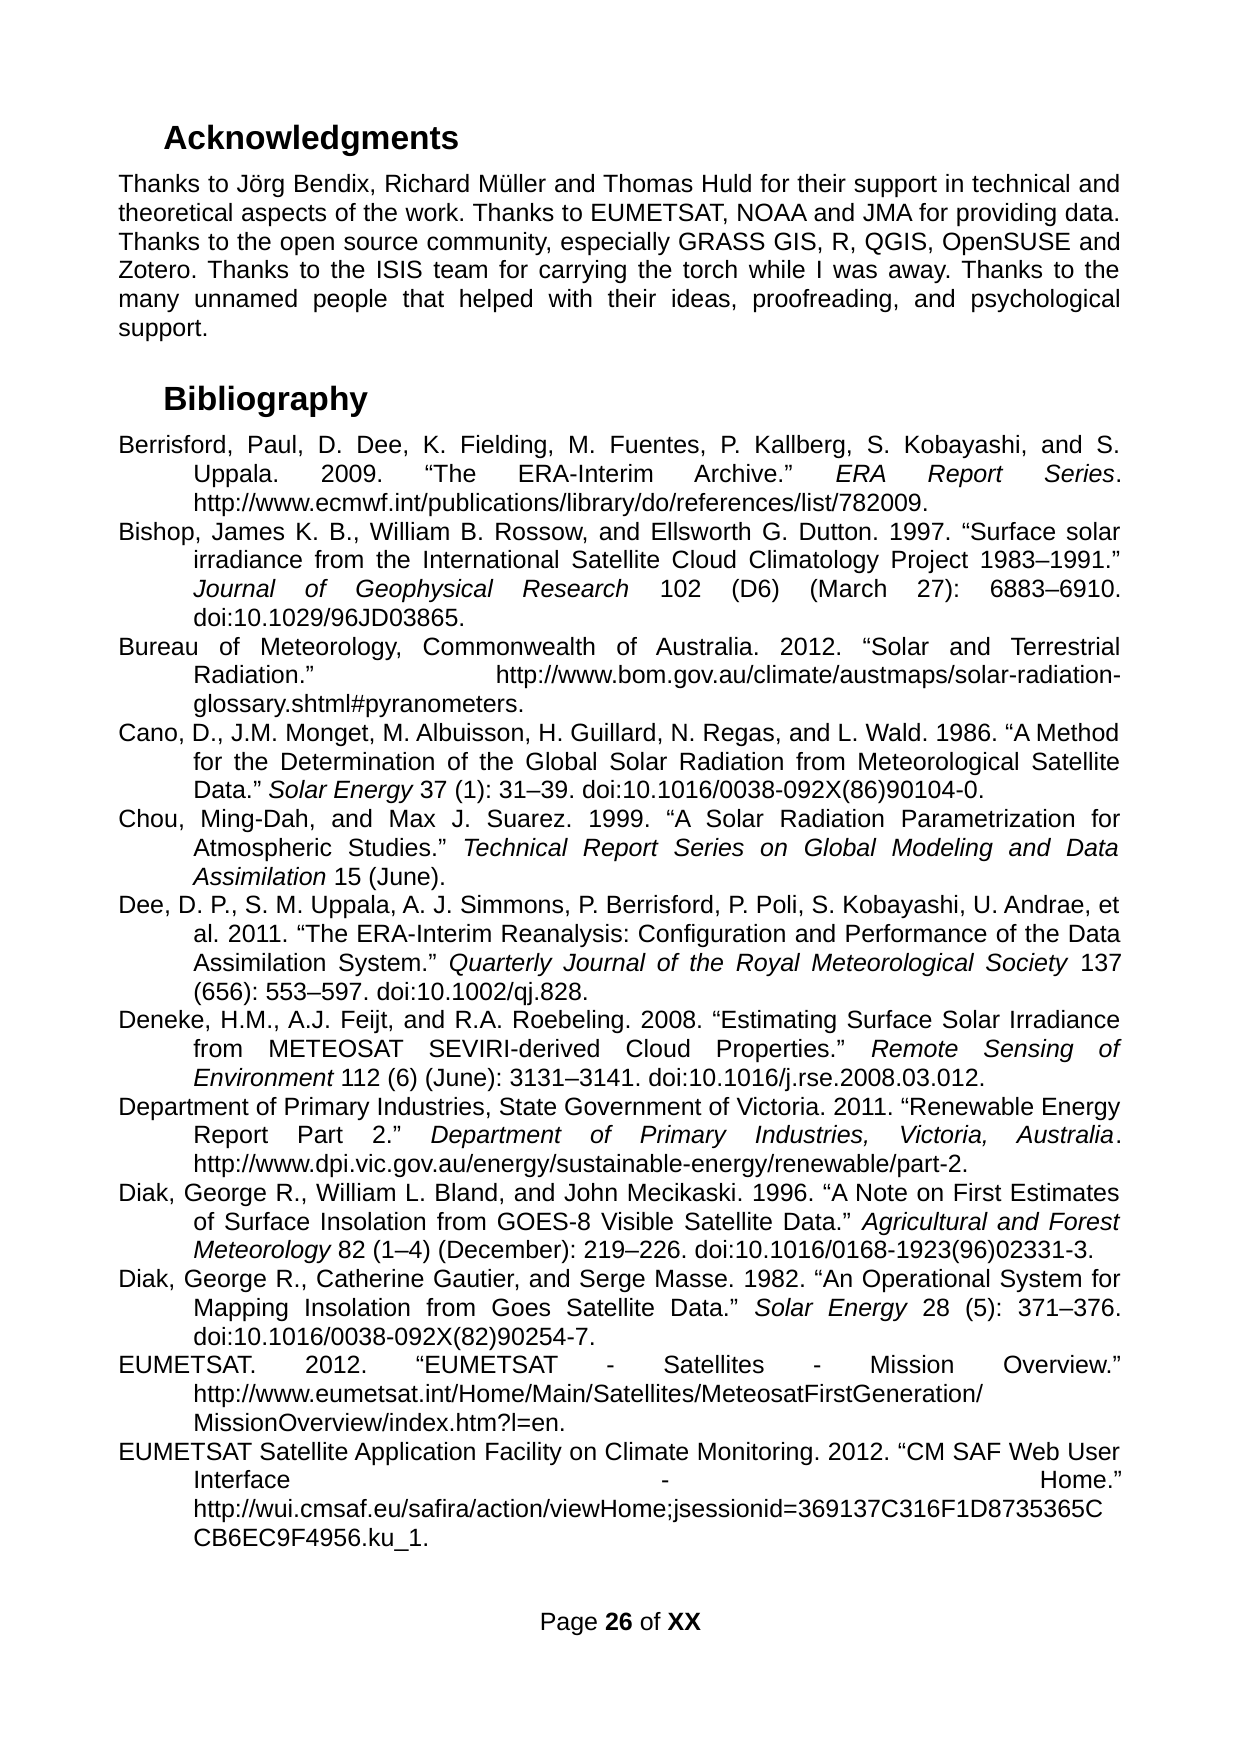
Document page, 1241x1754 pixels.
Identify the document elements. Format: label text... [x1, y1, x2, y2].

text Diak, George R., Catherine Gautier, and Serge Masse. 1982. “An Operational System for Mapping Insolation from Goes Satellite Data.” Solar Energy 28 (5): 371–376. doi:10.1016/0038-092X(82)90254-7. [118, 1264, 1122, 1350]
text Deneke, H.M., A.J. Feijt, and R.A. Roebeling. 2008. “Estimating Surface Solar Irradiance from METEOSAT SEVIRI-derived Cloud Properties.” Remote Sensing of Environment 112 (6) (June): 3131–3141. doi:10.1016/j.rse.2008.03.012. [118, 1005, 1122, 1092]
text Berrisford, Paul, D. Dee, K. Fielding, M. Fuentes, P. Kallberg, S. Kobayashi, and S. Uppala. 2009. “The ERA-Interim Archive.” ERA Report Series. http://www.ecmwf.int/publications/library/do/references/list/782009. [118, 430, 1122, 517]
subtitle Acknowledgments [118, 118, 1122, 157]
subtitle Bibliography [118, 379, 1122, 418]
text EUMETSAT Satellite Application Facility on Climate Monitoring. 2012. “CM SAF Web User Interface - Home.” http://wui.cmsaf.eu/safira/action/viewHome;jsessionid=369137C316F1D8735365CCB6EC9F4956.ku_1. [118, 1437, 1122, 1552]
text Thanks to Jörg Bendix, Richard Müller and Thomas Huld for their support in technical and theoretical aspects of the work. Thanks to EUMETSAT, NOAA and JMA for providing data. Thanks to the open source community, especially GRASS GIS, R, QGIS, OpenSUSE and Zotero. Thanks to the ISIS team for carrying the torch while I was away. Thanks to the many unnamed people that helped with their ideas, proofreading, and psychological support. [118, 169, 1122, 342]
text Bureau of Meteorology, Commonwealth of Australia. 2012. “Solar and Terrestrial Radiation.” http://www.bom.gov.au/climate/austmaps/solar-radiation-glossary.shtml#pyranometers. [118, 632, 1122, 718]
text Diak, George R., William L. Bland, and John Mecikaski. 1996. “A Note on First Estimates of Surface Insolation from GOES-8 Visible Satellite Data.” Agricultural and Forest Meteorology 82 (1–4) (December): 219–226. doi:10.1016/0168-1923(96)02331-3. [118, 1178, 1122, 1264]
text Dee, D. P., S. M. Uppala, A. J. Simmons, P. Berrisford, P. Poli, S. Kobayashi, U. Andrae, et al. 2011. “The ERA-Interim Reanalysis: Configuration and Performance of the Data Assimilation System.” Quarterly Journal of the Royal Meteorological Society 137 (656): 553–597. doi:10.1002/qj.828. [118, 890, 1122, 1005]
text Bishop, James K. B., William B. Rossow, and Ellsworth G. Dutton. 1997. “Surface solar irradiance from the International Satellite Cloud Climatology Project 1983–1991.” Journal of Geophysical Research 102 (D6) (March 27): 6883–6910. doi:10.1029/96JD03865. [118, 517, 1122, 632]
text EUMETSAT. 2012. “EUMETSAT - Satellites - Mission Overview.” http://www.eumetsat.int/Home/Main/Satellites/MeteosatFirstGeneration/MissionOverview/index.htm?l=en. [118, 1350, 1122, 1437]
text Cano, D., J.M. Monget, M. Albuisson, H. Guillard, N. Regas, and L. Wald. 1986. “A Method for the Determination of the Global Solar Radiation from Meteorological Satellite Data.” Solar Energy 37 (1): 31–39. doi:10.1016/0038-092X(86)90104-0. [118, 718, 1122, 804]
text Department of Primary Industries, State Government of Victoria. 2011. “Renewable Energy Report Part 2.” Department of Primary Industries, Victoria, Australia. http://www.dpi.vic.gov.au/energy/sustainable-energy/renewable/part-2. [118, 1092, 1122, 1178]
text Chou, Ming-Dah, and Max J. Suarez. 1999. “A Solar Radiation Parametrization for Atmospheric Studies.” Technical Report Series on Global Modeling and Data Assimilation 15 (June). [118, 804, 1122, 890]
